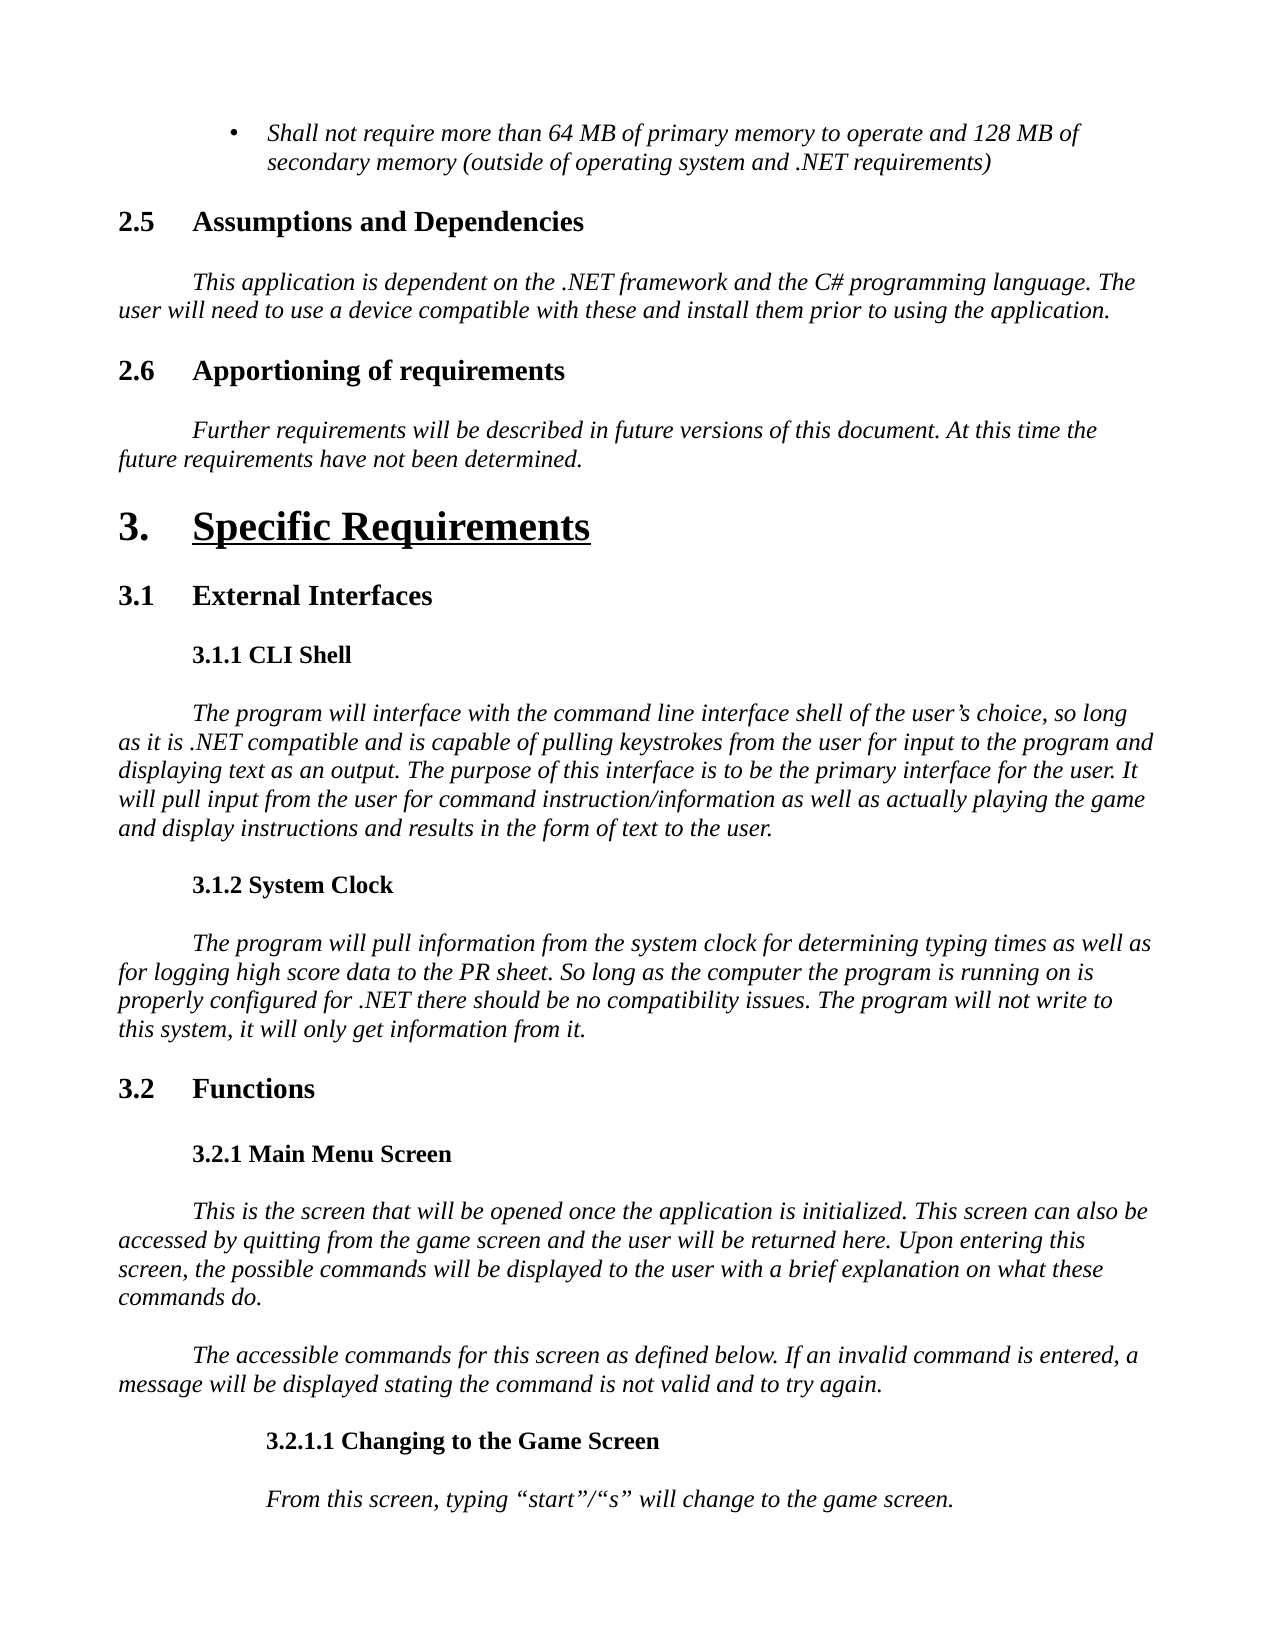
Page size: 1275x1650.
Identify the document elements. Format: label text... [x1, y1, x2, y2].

text 3.1.2 System Clock [118, 870, 1157, 899]
text 2.5 Assumptions and Dependencies [118, 204, 1157, 238]
text 3.2.1 Main Menu Screen [118, 1139, 1157, 1167]
text 3.1.1 CLI Shell [118, 640, 1157, 669]
list Shall not require more than 64 MB of primary memory to operate and 128 MB of secondary memory (outside of operating system and .NET requirements) [229, 118, 1157, 176]
text The accessible commands for this screen as defined below. If an invalid command is entered, a message will be displayed stating the command is not valid and to try again. [118, 1340, 1157, 1397]
text This is the screen that will be opened once the application is initialized. This screen can also be accessed by quitting from the game screen and the user will be returned here. Upon entering this screen, the possible commands will be displayed to the user with a brief explanation on what these commands do. [118, 1196, 1157, 1311]
text From this screen, typing “start”/“s” will change to the game screen. [118, 1484, 1157, 1512]
text 3. Specific Requirements [118, 501, 1157, 549]
text The program will interface with the command line interface shell of the user’s choice, so long as it is .NET compatible and is capable of pulling keystrokes from the user for input to the program and displaying text as an output. The purpose of this interface is to be the primary interface for the user. It will pull input from the user for command instruction/information as well as actually playing the game and display instructions and results in the form of text to the user. [118, 698, 1157, 842]
text 3.1 External Interfaces [118, 578, 1157, 612]
text 3.2.1.1 Changing to the Game Screen [118, 1426, 1157, 1455]
text 3.2 Functions [118, 1072, 1157, 1105]
text 2.6 Apportioning of requirements [118, 353, 1157, 386]
text The program will pull information from the system clock for determining typing times as well as for logging high score data to the PR sheet. So long as the computer the program is running on is properly configured for .NET there should be no compatibility issues. The program will not write to this system, it will only get information from it. [118, 928, 1157, 1043]
text Further requirements will be described in future versions of this document. At this time the future requirements have not been determined. [118, 415, 1157, 473]
text This application is dependent on the .NET framework and the C# programming language. The user will need to use a device compatible with these and install them prior to using the application. [118, 267, 1157, 324]
